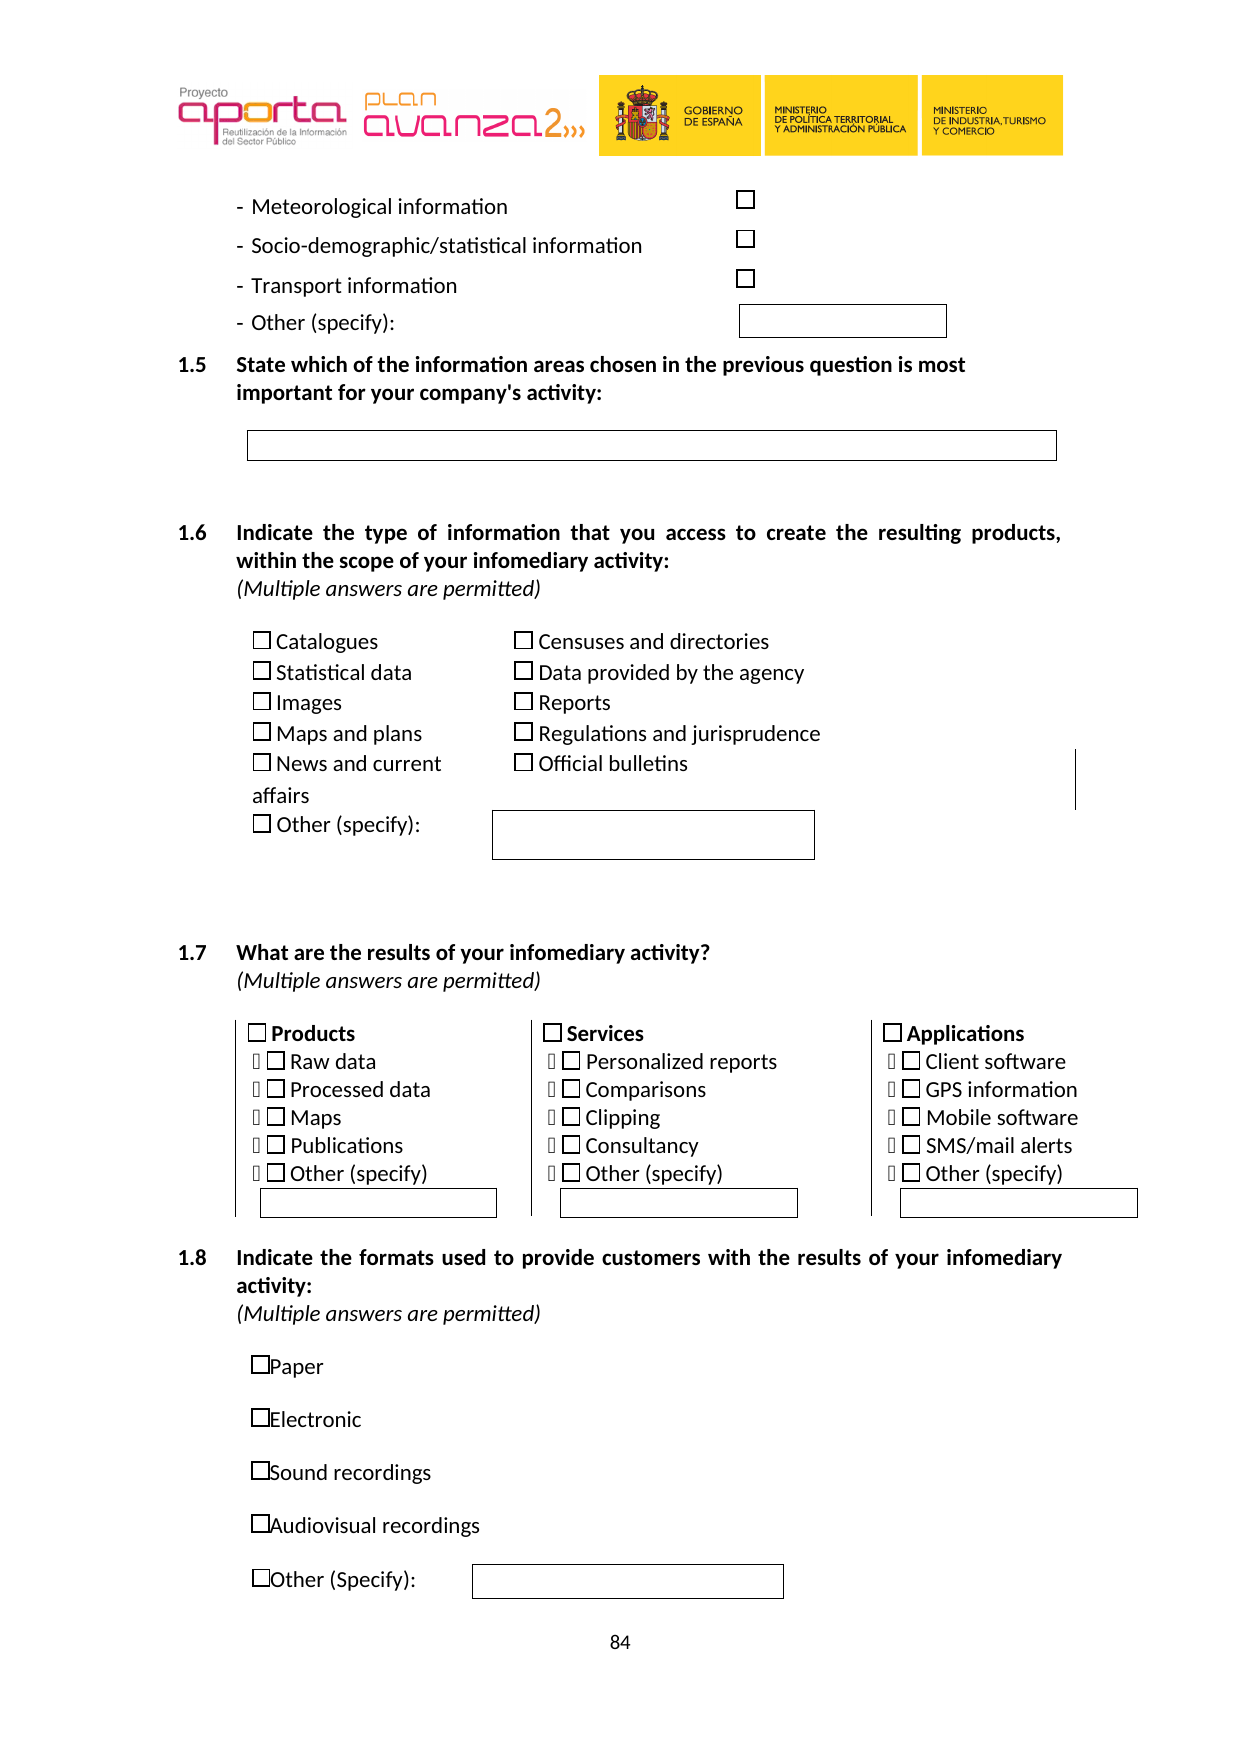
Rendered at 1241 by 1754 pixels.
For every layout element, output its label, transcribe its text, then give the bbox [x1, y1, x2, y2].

table_cell Statistical data [241, 658, 502, 688]
table_cell Images [241, 688, 502, 719]
table_cell Meteorological information [204, 186, 724, 225]
table_cell  Client software [872, 1048, 1137, 1076]
table_cell  Consultancy [532, 1132, 871, 1159]
table_cell  Other (specify) [532, 1160, 871, 1188]
table_cell  GPS information [872, 1076, 1137, 1103]
table_cell [236, 1188, 260, 1217]
table_cell  Maps [236, 1104, 531, 1132]
table_cell Transport information [204, 265, 724, 304]
picture [177, 82, 353, 149]
text Paper [250, 1352, 1063, 1380]
table_cell Other (specify): [241, 810, 492, 859]
table_header Products [236, 1020, 531, 1047]
table_header [473, 1565, 783, 1597]
table_cell News and current affairs [241, 749, 502, 809]
table_cell Reports [503, 688, 1075, 719]
table_cell  Other (specify) [236, 1160, 531, 1188]
table_cell Maps and plans [241, 719, 502, 749]
table_cell [901, 1189, 1137, 1217]
table_cell [261, 1189, 496, 1217]
table_cell  Comparisons [532, 1076, 871, 1103]
table_cell [724, 225, 946, 265]
text Electronic [250, 1405, 1063, 1433]
text Sound recordings [250, 1458, 1063, 1486]
table_header Other (Specify): [204, 1564, 472, 1597]
table_cell Socio-demographic/statistical information [204, 225, 724, 265]
table_cell  Raw data [236, 1048, 531, 1076]
table_cell Official bulletins [503, 749, 1075, 809]
picture [362, 89, 587, 142]
table_cell [493, 811, 814, 859]
table_cell  Mobile software [872, 1104, 1137, 1132]
table_cell  Other (specify) [872, 1160, 1137, 1188]
table_cell Data provided by the agency [503, 658, 1075, 688]
table_cell [497, 1188, 531, 1217]
table_header Censuses and directories [503, 627, 1075, 658]
table_cell [724, 186, 946, 225]
text (Multiple answers are permitted) [236, 574, 1063, 602]
table_cell  Publications [236, 1132, 531, 1159]
table_header Services [532, 1020, 871, 1047]
table_header Catalogues [241, 627, 502, 658]
list State which of the information areas chosen in the previous question is most important for your company's activity: [177, 350, 1063, 406]
table_cell  Personalized reports [532, 1048, 871, 1076]
text Audiovisual recordings [250, 1511, 1063, 1539]
text (Multiple answers are permitted) [236, 1299, 1063, 1327]
table_header [248, 431, 1056, 460]
table_cell [724, 265, 946, 304]
table_cell [815, 810, 1075, 859]
table_cell [740, 305, 946, 337]
picture [599, 73, 1064, 158]
table_cell [871, 1188, 900, 1217]
table_cell [561, 1189, 797, 1217]
table_header Applications [872, 1020, 1137, 1047]
list What are the results of your infomediary activity? [177, 938, 1063, 966]
table_cell [531, 1188, 560, 1217]
list Indicate the type of information that you access to create the resulting products, within the scope of your infomediary activity: [177, 518, 1063, 574]
table_cell Other (specify): [204, 304, 739, 337]
table_cell  Processed data [236, 1076, 531, 1103]
list Indicate the formats used to provide customers with the results of your infomediary activity: [177, 1243, 1063, 1299]
text (Multiple answers are permitted) [236, 966, 1063, 994]
table_cell  Clipping [532, 1104, 871, 1132]
table_cell [798, 1188, 871, 1217]
table_cell  SMS/mail alerts [872, 1132, 1137, 1159]
table_cell Regulations and jurisprudence [503, 719, 1075, 749]
